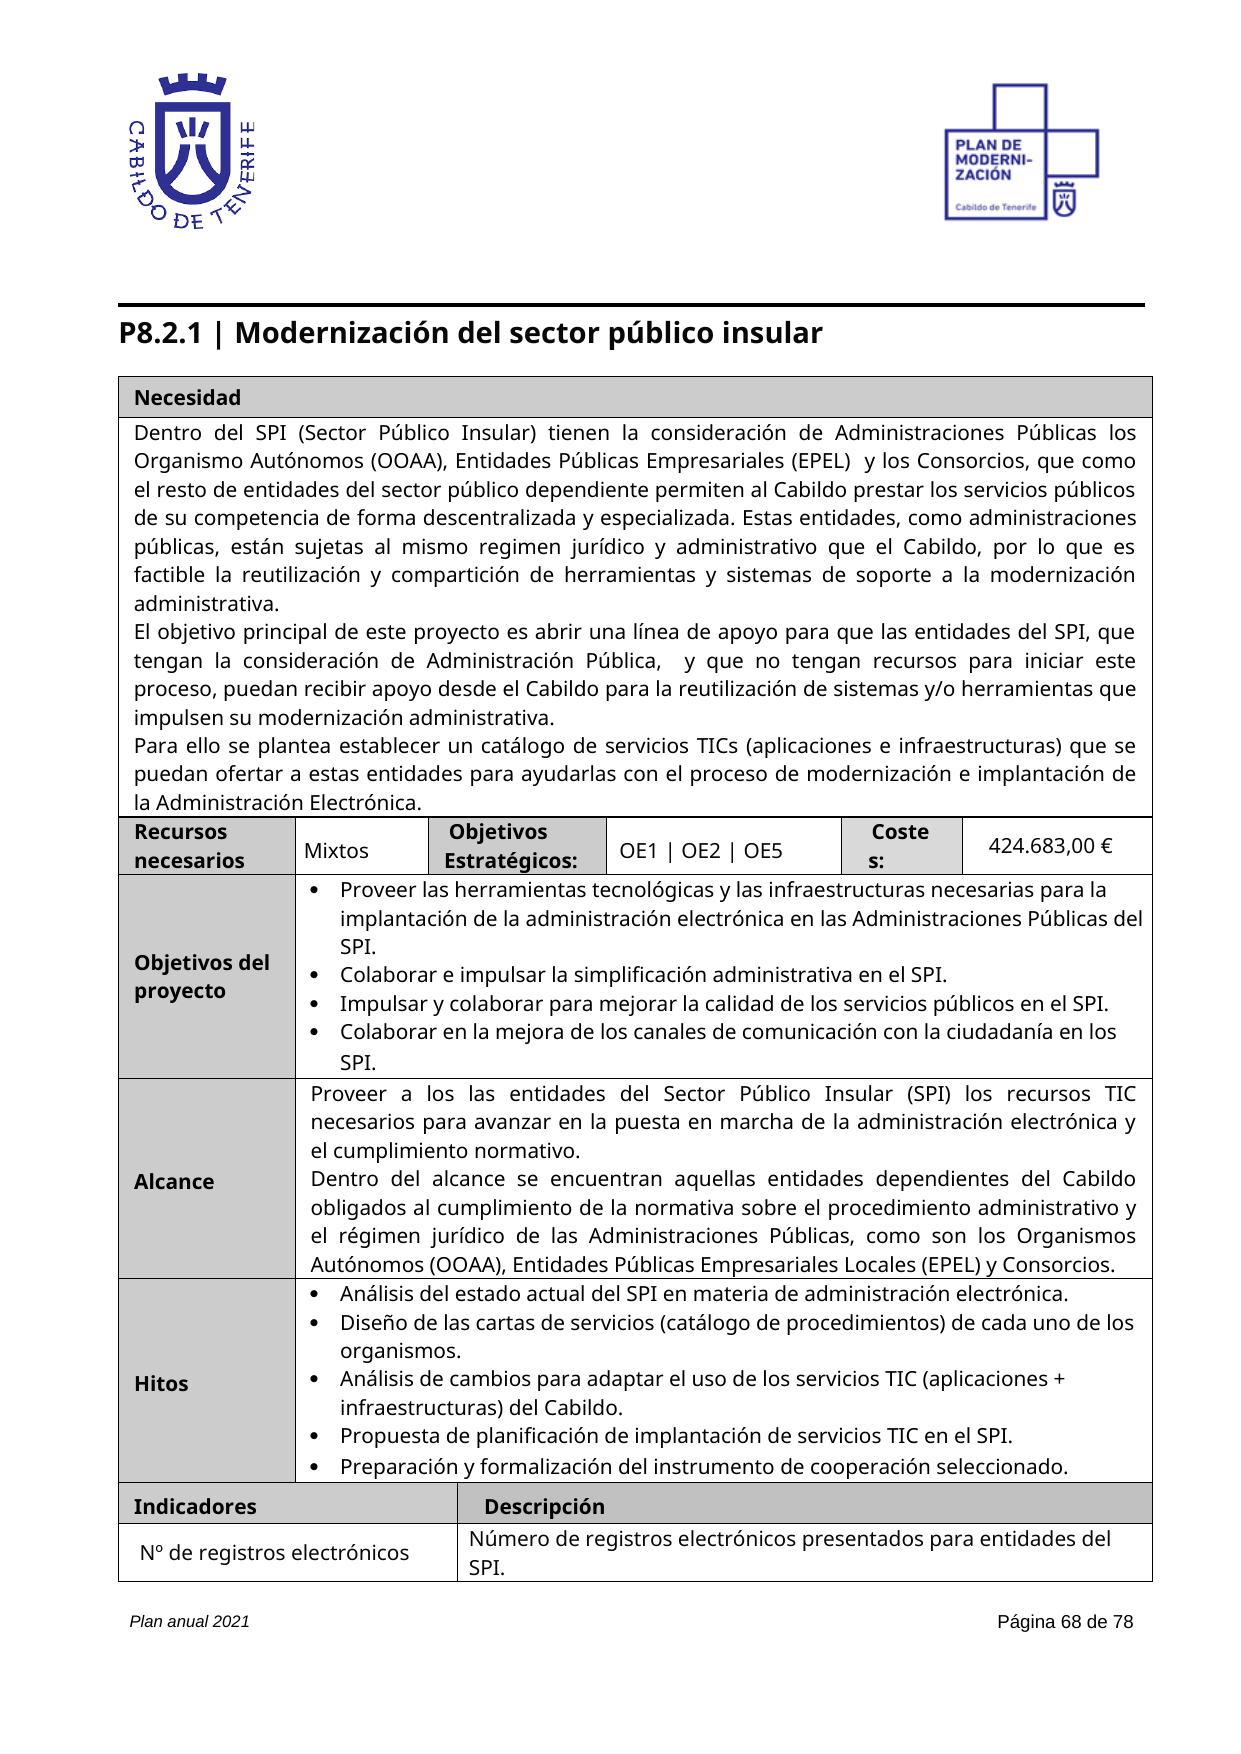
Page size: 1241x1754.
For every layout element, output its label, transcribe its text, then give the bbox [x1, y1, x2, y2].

table_header Necesidad [119, 377, 1152, 417]
table_cell Mixtos [296, 818, 428, 874]
text P8.2.1 | Modernización del sector público insular [118, 312, 1122, 352]
table_cell Número de registros electrónicos presentados para entidades del SPI. [458, 1524, 1152, 1581]
table_cell Proveer las herramientas tecnológicas y las infraestructuras necesarias para la implantación de la administración electrónica en las Administraciones Públicas del SPI. Colaborar e impulsar la simplificación administrativa en el SPI. Impulsar y colaborar para mejorar la calidad de los servicios públicos en el SPI. Colaborar en la mejora de los canales de comunicación con la ciudadanía en los SPI. [296, 875, 1152, 1078]
table_cell Hitos [119, 1279, 295, 1482]
table_cell Proveer a los las entidades del Sector Público Insular (SPI) los recursos TIC necesarios para avanzar en la puesta en marcha de la administración electrónica y el cumplimiento normativo. Dentro del alcance se encuentran aquellas entidades dependientes del Cabildo obligados al cumplimiento de la normativa sobre el procedimiento administrativo y el régimen jurídico de las Administraciones Públicas, como son los Organismos Autónomos (OOAA), Entidades Públicas Empresariales Locales (EPEL) y Consorcios. [296, 1079, 1152, 1278]
table_cell Nº de registros electrónicos [119, 1524, 457, 1581]
table_cell Objetivos del proyecto [119, 875, 295, 1078]
table_cell Indicadores [119, 1483, 457, 1523]
table_cell Dentro del SPI (Sector Público Insular) tienen la consideración de Administraciones Públicas los Organismo Autónomos (OOAA), Entidades Públicas Empresariales (EPEL) y los Consorcios, que como el resto de entidades del sector público dependiente permiten al Cabildo prestar los servicios públicos de su competencia de forma descentralizada y especializada. Estas entidades, como administraciones públicas, están sujetas al mismo regimen jurídico y administrativo que el Cabildo, por lo que es factible la reutilización y compartición de herramientas y sistemas de soporte a la modernización administrativa. El objetivo principal de este proyecto es abrir una línea de apoyo para que las entidades del SPI, que tengan la consideración de Administración Pública, y que no tengan recursos para iniciar este proceso, puedan recibir apoyo desde el Cabildo para la reutilización de sistemas y/o herramientas que impulsen su modernización administrativa. Para ello se plantea establecer un catálogo de servicios TICs (aplicaciones e infraestructuras) que se puedan ofertar a estas entidades para ayudarlas con el proceso de modernización e implantación de la Administración Electrónica. [119, 418, 1152, 816]
table_cell Objetivos Estratégicos: [429, 818, 606, 874]
table_cell Alcance [119, 1079, 295, 1278]
table_cell OE1 | OE2 | OE5 [607, 818, 841, 874]
table_cell Descripción [458, 1483, 1152, 1523]
table_cell Análisis del estado actual del SPI en materia de administración electrónica. Diseño de las cartas de servicios (catálogo de procedimientos) de cada uno de los organismos. Análisis de cambios para adaptar el uso de los servicios TIC (aplicaciones + infraestructuras) del Cabildo. Propuesta de planificación de implantación de servicios TIC en el SPI. Preparación y formalización del instrumento de cooperación seleccionado. [296, 1279, 1152, 1482]
table_cell Recursos necesarios [119, 818, 295, 874]
table_cell Costes: [842, 818, 962, 874]
table_cell 424.683,00 € [963, 818, 1152, 874]
